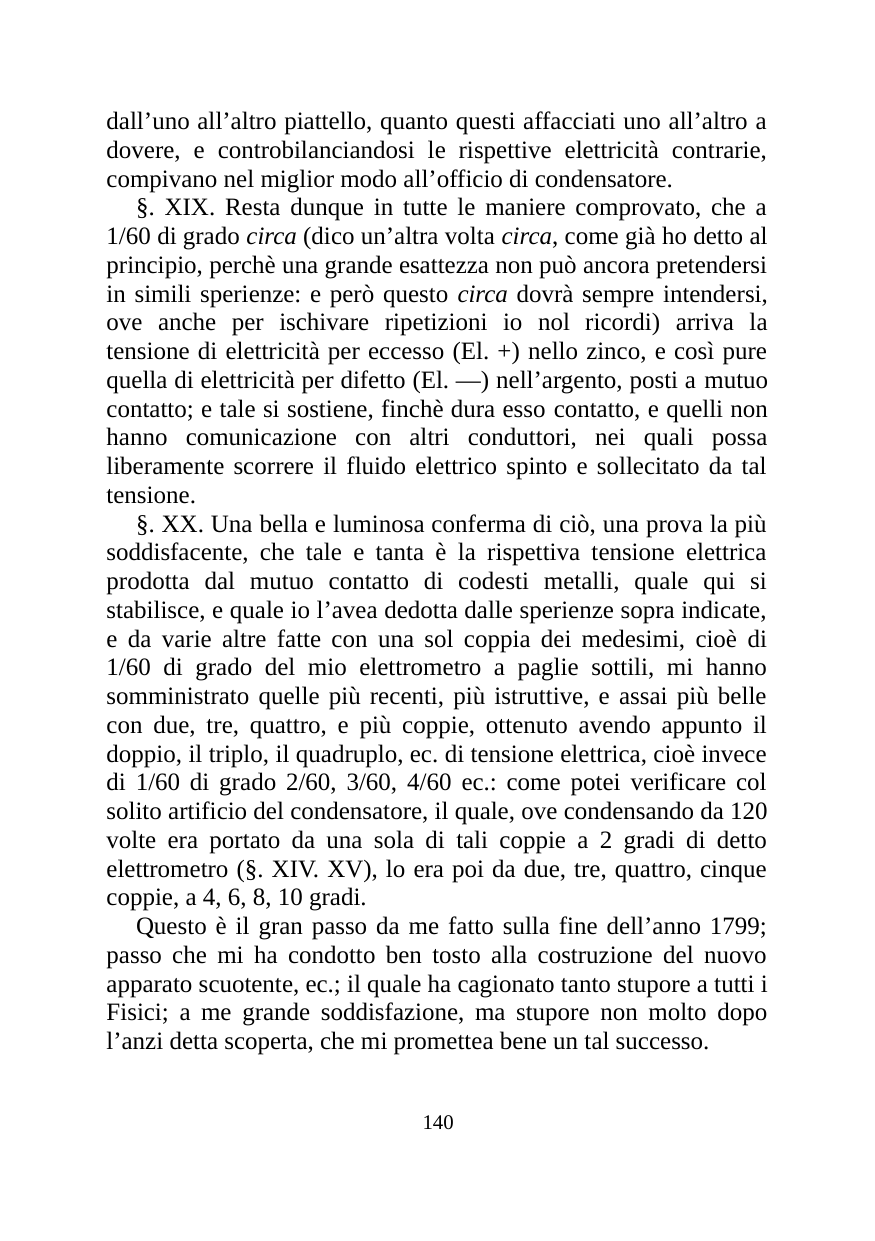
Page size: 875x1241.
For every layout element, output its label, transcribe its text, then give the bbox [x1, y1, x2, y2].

text Questo è il gran passo da me fatto sulla fine dell’anno 1799; passo che mi ha condotto ben tosto alla costruzione del nuovo apparato scuotente, ec.; il quale ha cagionato tanto stupore a tutti i Fisici; a me grande soddisfazione, ma stupore non molto dopo l’anzi detta scoperta, che mi promettea bene un tal successo. [106, 911, 768, 1055]
text §. XIX. Resta dunque in tutte le maniere comprovato, che a 1/60 di grado circa (dico un’altra volta circa, come già ho detto al principio, perchè una grande esattezza non può ancora pretendersi in simili sperienze: e però questo circa dovrà sempre intendersi, ove anche per ischivare ripetizioni io nol ricordi) arriva la tensione di elettricità per eccesso (El. +) nello zinco, e così pure quella di elettricità per difetto (El. —) nell’argento, posti a mutuo contatto; e tale si sostiene, finchè dura esso contatto, e quelli non hanno comunicazione con altri conduttori, nei quali possa liberamente scorrere il fluido elettrico spinto e sollecitato da tal tensione. [106, 192, 768, 509]
text dall’uno all’altro piattello, quanto questi affacciati uno all’altro a dovere, e controbilanciandosi le rispettive elettricità contrarie, compivano nel miglior modo all’officio di condensatore. [106, 106, 768, 192]
text §. XX. Una bella e luminosa conferma di ciò, una prova la più soddisfacente, che tale e tanta è la rispettiva tensione elettrica prodotta dal mutuo contatto di codesti metalli, quale qui si stabilisce, e quale io l’avea dedotta dalle sperienze sopra indicate, e da varie altre fatte con una sol coppia dei medesimi, cioè di 1/60 di grado del mio elettrometro a paglie sottili, mi hanno somministrato quelle più recenti, più istruttive, e assai più belle con due, tre, quattro, e più coppie, ottenuto avendo appunto il doppio, il triplo, il quadruplo, ec. di tensione elettrica, cioè invece di 1/60 di grado 2/60, 3/60, 4/60 ec.: come potei verificare col solito artificio del condensatore, il quale, ove condensando da 120 volte era portato da una sola di tali coppie a 2 gradi di detto elettrometro (§. XIV. XV), lo era poi da due, tre, quattro, cinque coppie, a 4, 6, 8, 10 gradi. [106, 509, 768, 911]
